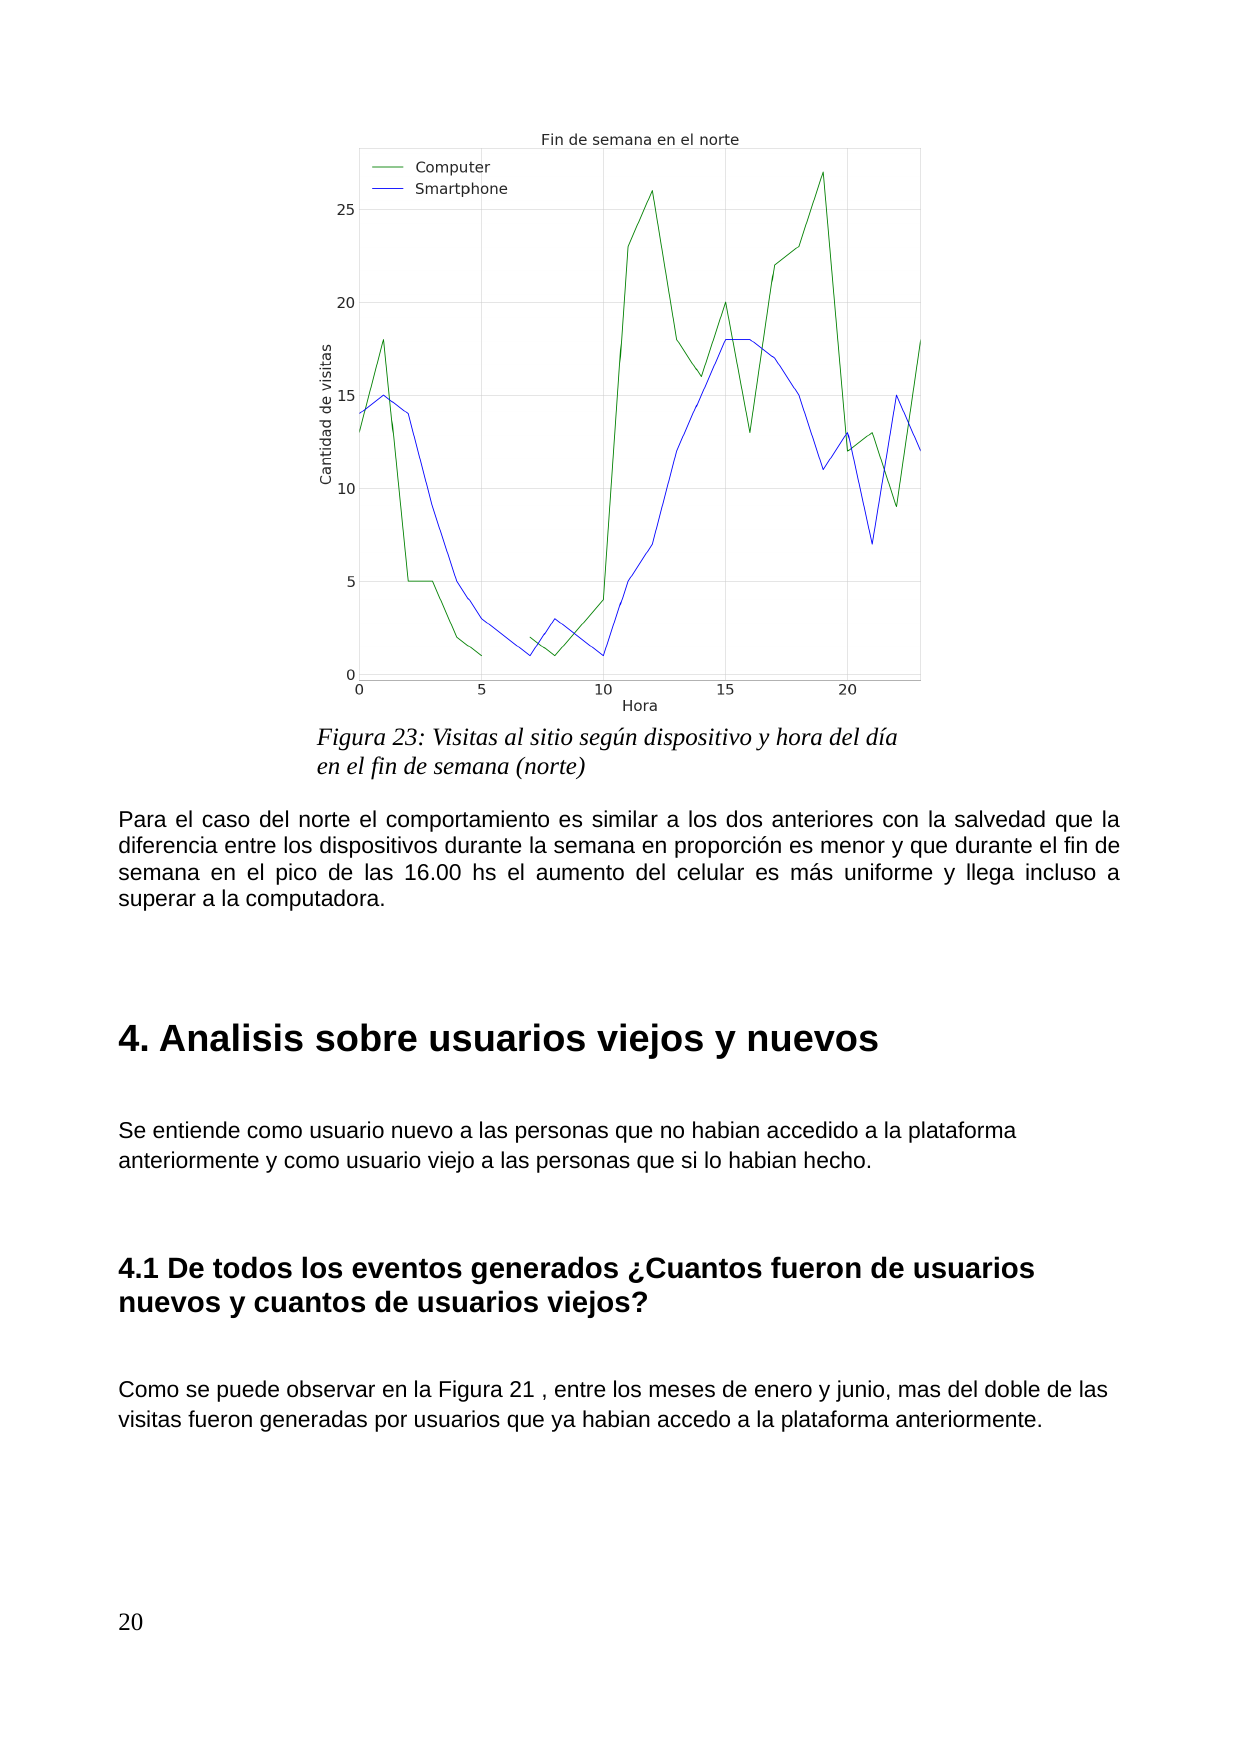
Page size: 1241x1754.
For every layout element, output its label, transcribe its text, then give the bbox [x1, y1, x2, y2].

subtitle 4. Analisis sobre usuarios viejos y nuevos [118, 1016, 1122, 1059]
text Como se puede observar en la Figura 21 , entre los meses de enero y junio, mas del doble de las visitas fueron generadas por usuarios que ya habian accedo a la plataforma anteriormente. [118, 1376, 1122, 1432]
text Para el caso del norte el comportamiento es similar a los dos anteriores con la salvedad que la diferencia entre los dispositivos durante la semana en proporción es menor y que durante el fin de semana en el pico de las 16.00 hs el aumento del celular es más uniforme y llega incluso a superar a la computadora. [118, 806, 1122, 912]
picture [316, 130, 924, 717]
text Figura 23: Visitas al sitio según dispositivo y hora del día en el fin de semana (norte) [317, 717, 924, 780]
subtitle 4.1 De todos los eventos generados ¿Cuantos fueron de usuarios nuevos y cuantos de usuarios viejos? [118, 1251, 1122, 1318]
text Se entiende como usuario nuevo a las personas que no habian accedido a la plataforma anteriormente y como usuario viejo a las personas que si lo habian hecho. [118, 1117, 1122, 1173]
